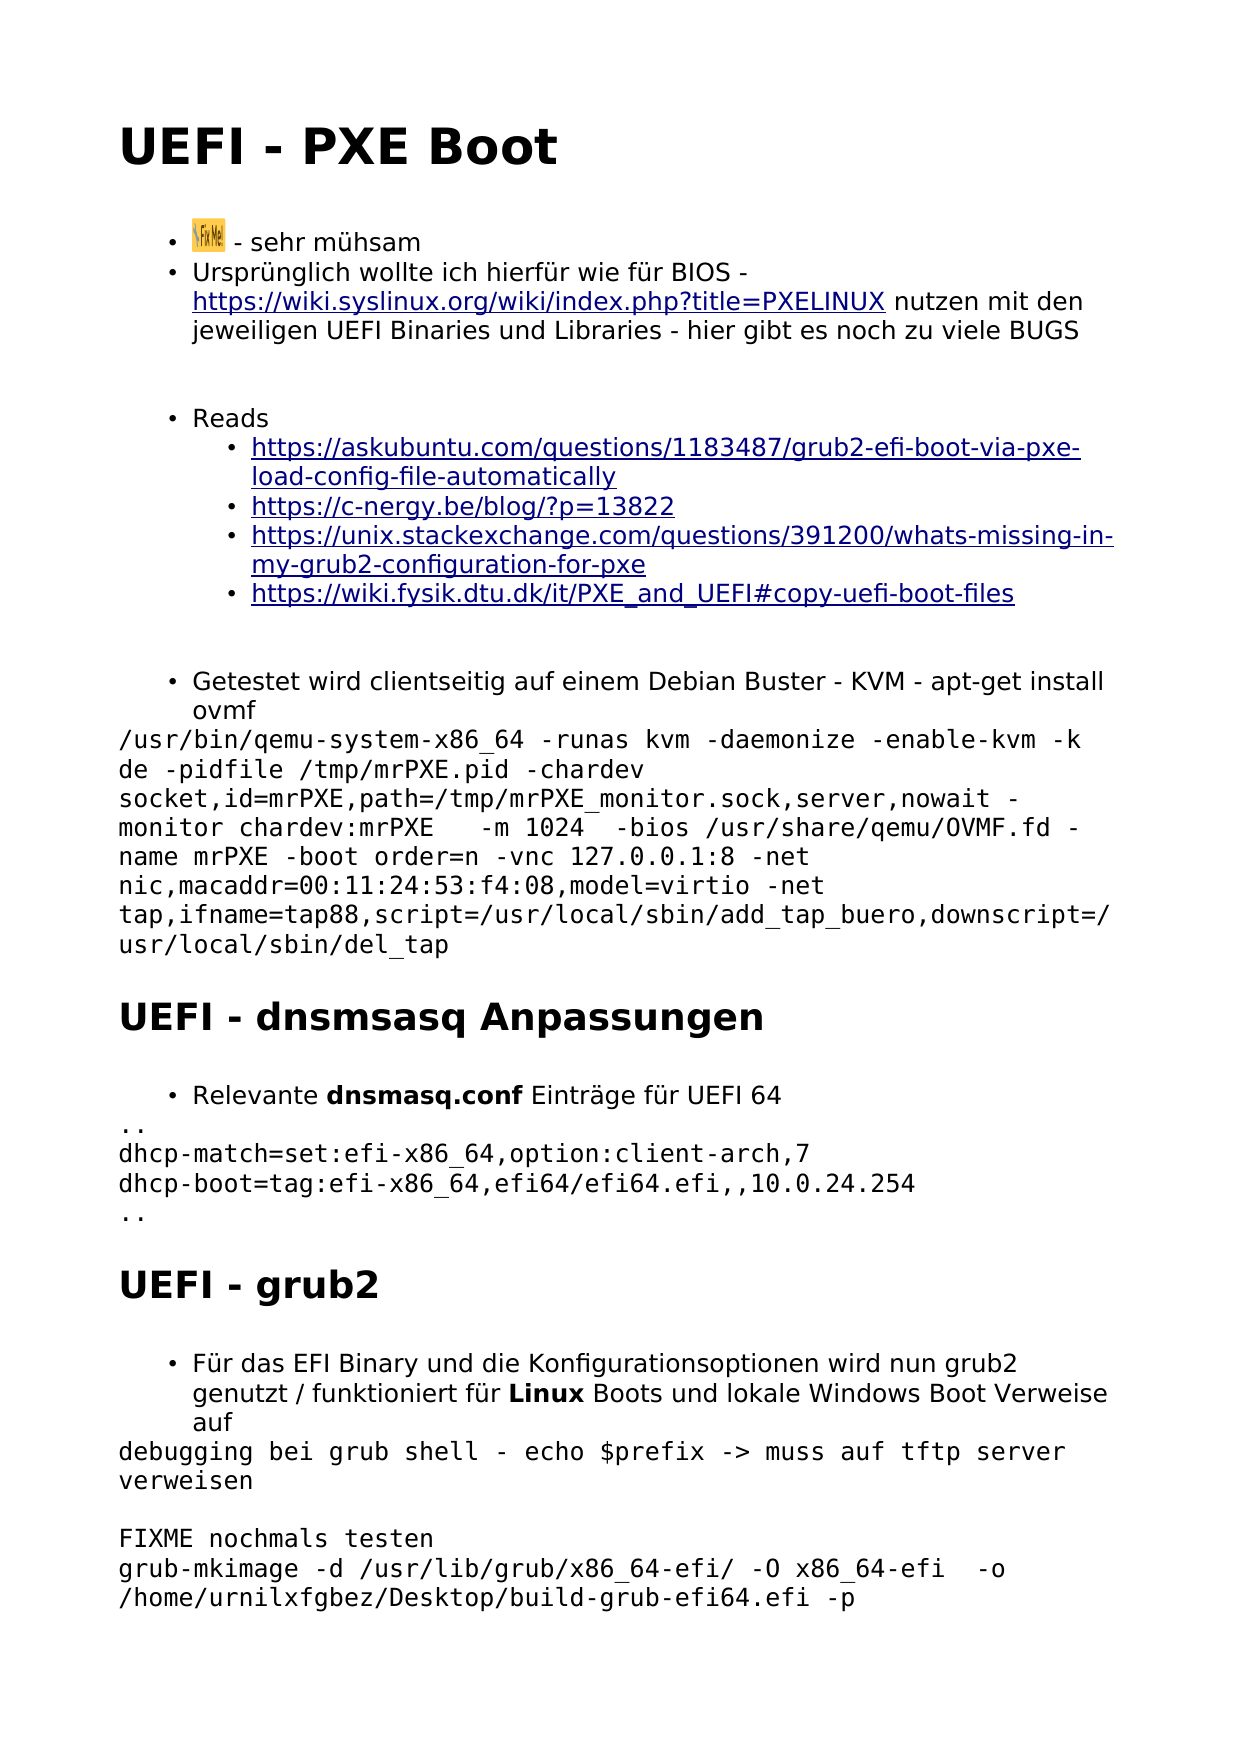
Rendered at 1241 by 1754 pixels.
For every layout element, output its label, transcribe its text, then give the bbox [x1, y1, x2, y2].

list Ursprünglich wollte ich hierfür wie für BIOS - https://wiki.syslinux.org/wiki/index.php?title=PXELINUX nutzen mit den jeweiligen UEFI Binaries und Libraries - hier gibt es noch zu viele BUGS [177, 258, 1122, 345]
list Für das EFI Binary und die Konfigurationsoptionen wird nun grub2 genutzt / funktioniert für Linux Boots und lokale Windows Boot Verweise auf [177, 1349, 1122, 1437]
text /usr/bin/qemu-system-x86_64 -runas kvm -daemonize -enable-kvm -k de -pidfile /tmp/mrPXE.pid -chardev socket,id=mrPXE,path=/tmp/mrPXE_monitor.sock,server,nowait -monitor chardev:mrPXE -m 1024 -bios /usr/share/qemu/OVMF.fd -name mrPXE -boot order=n -vnc 127.0.0.1:8 -net nic,macaddr=00:11:24:53:f4:08,model=virtio -net tap,ifname=tap88,script=/usr/local/sbin/add_tap_buero,downscript=/usr/local/sbin/del_tap [118, 726, 1122, 959]
subtitle UEFI - dnsmsasq Anpassungen [118, 996, 1122, 1039]
list https://askubuntu.com/questions/1183487/grub2-efi-boot-via-pxe-load-config-file-automatically [236, 433, 1122, 492]
text debugging bei grub shell - echo $prefix -> muss auf tftp server verweisen FIXME nochmals testen grub-mkimage -d /usr/lib/grub/x86_64-efi/ -O x86_64-efi -o /home/urnilxfgbez/Desktop/build-grub-efi64.efi -p [118, 1437, 1122, 1612]
subtitle UEFI - grub2 [118, 1264, 1122, 1308]
list Reads [177, 404, 1122, 433]
list Relevante dnsmasq.conf Einträge für UEFI 64 [177, 1081, 1122, 1111]
list https://c-nergy.be/blog/?p=13822 [236, 492, 1122, 521]
text .. dhcp-match=set:efi-x86_64,option:client-arch,7 dhcp-boot=tag:efi-x86_64,efi64/efi64.efi,,10.0.24.254 .. [118, 1111, 1122, 1227]
list Getestet wird clientseitig auf einem Debian Buster - KVM - apt-get install ovmf [177, 667, 1122, 726]
subtitle UEFI - PXE Boot [118, 118, 1122, 176]
list https://wiki.fysik.dtu.dk/it/PXE_and_UEFI#copy-uefi-boot-files [236, 579, 1122, 608]
list https://unix.stackexchange.com/questions/391200/whats-missing-in-my-grub2-configuration-for-pxe [236, 521, 1122, 579]
list - sehr mühsam [177, 218, 1122, 258]
